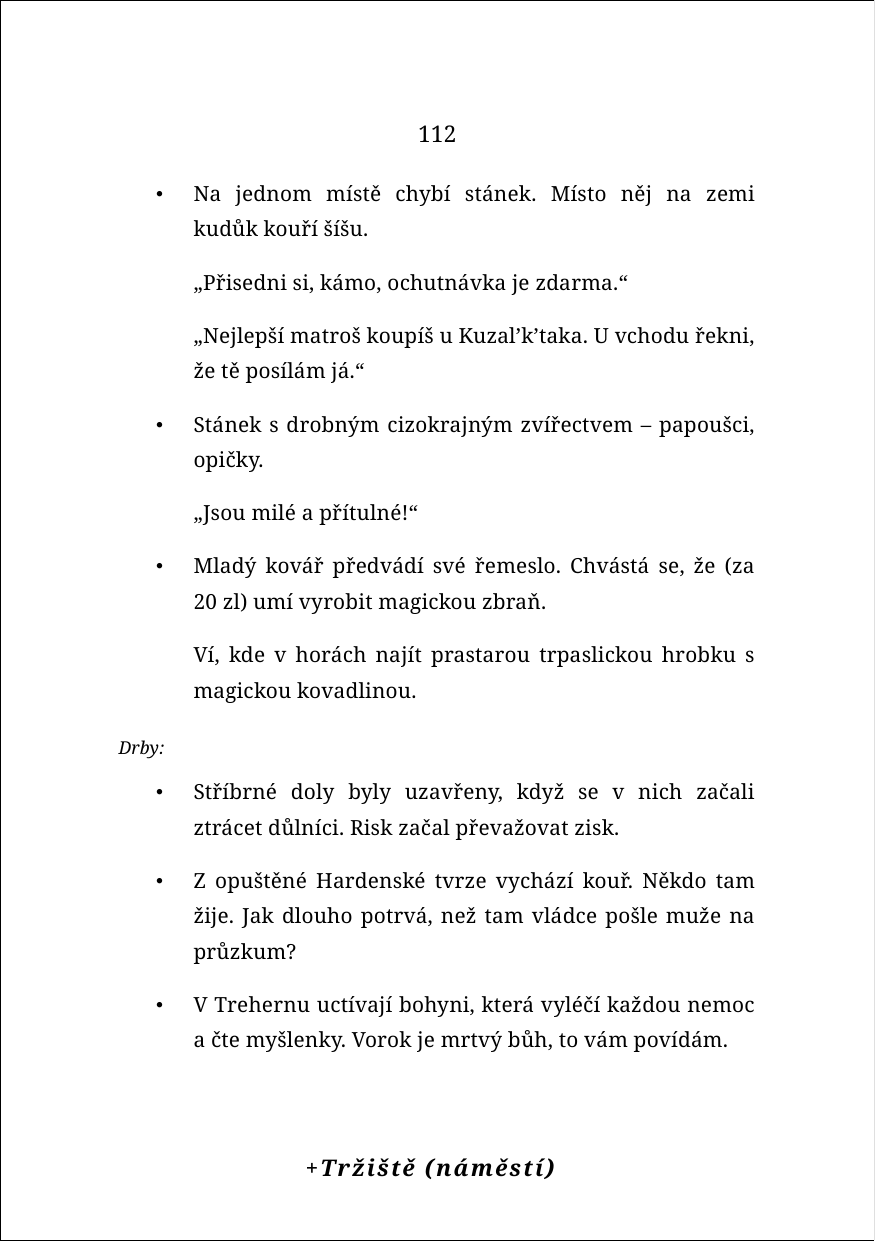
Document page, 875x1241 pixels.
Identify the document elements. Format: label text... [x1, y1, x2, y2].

list Z opuštěné Hardenské tvrze vychází kouř. Někdo tam žije. Jak dlouho potrvá, než tam vládce pošle muže na průzkum? [156, 866, 756, 965]
text Drby: [118, 735, 756, 759]
list „Jsou milé a přítulné!“ [156, 498, 756, 527]
list V Trehernu uctívají bohyni, která vyléčí každou nemoc a čte myšlenky. Vorok je mrtvý bůh, to vám povídám. [156, 990, 756, 1054]
list Na jednom místě chybí stánek. Místo něj na zemi kudůk kouří šíšu. [156, 179, 756, 243]
list „Nejlepší matroš koupíš u Kuzal’k’taka. U vchodu řekni, že tě posílám já.“ [156, 321, 756, 385]
list Ví, kde v horách najít prastarou trpaslickou hrobku s magickou kovadlinou. [156, 640, 756, 704]
list „Přisedni si, kámo, ochutnávka je zdarma.“ [156, 268, 756, 296]
list Mladý kovář předvádí své řemeslo. Chvástá se, že (za 20 zl) umí vyrobit magickou zbraň. [156, 552, 756, 616]
list Stříbrné doly byly uzavřeny, když se v nich začali ztrácet důlníci. Risk začal převažovat zisk. [156, 777, 756, 841]
list Stánek s drobným cizokrajným zvířectvem – papoušci, opičky. [156, 410, 756, 474]
